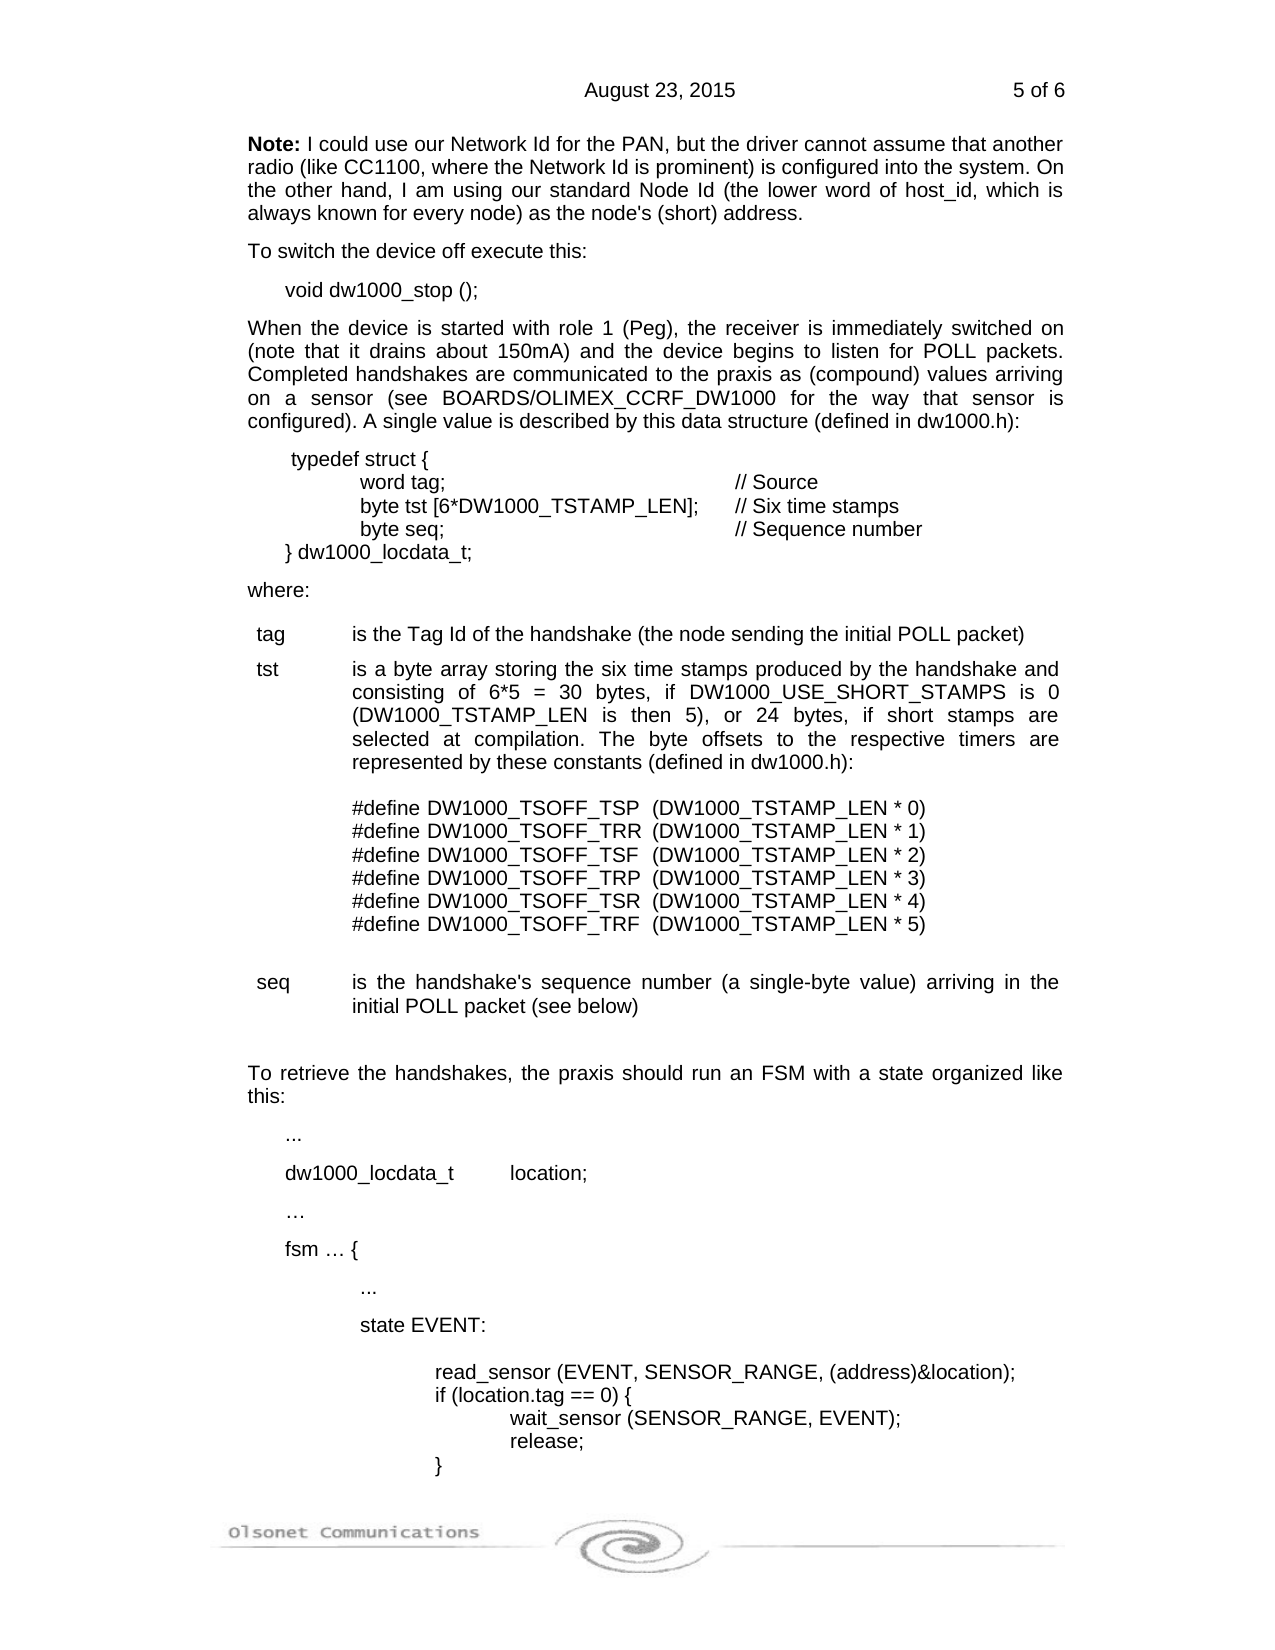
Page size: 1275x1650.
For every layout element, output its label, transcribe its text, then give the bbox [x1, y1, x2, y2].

text … [285, 1199, 1065, 1222]
text fsm … { [285, 1237, 1065, 1261]
text } dw1000_locdata_t; [285, 541, 1065, 564]
text } [360, 1453, 1065, 1477]
text To retrieve the handshakes, the praxis should run an FSM with a state organized like this: [247, 1061, 1065, 1108]
picture [210, 1504, 1065, 1596]
text When the device is started with role 1 (Peg), the receiver is immediately switched on (note that it drains about 150mA) and the device begins to listen for POLL packets. Completed handshakes are communicated to the praxis as (compound) values arriving on a sensor (see BOARDS/OLIMEX_CCRF_DW1000 for the way that sensor is configured). A single value is described by this data structure (defined in dw1000.h): [247, 317, 1065, 433]
text To switch the device off execute this: [247, 240, 1065, 263]
text byte seq; // Sequence number [285, 517, 1065, 541]
text byte tst [6*DW1000_TSTAMP_LEN]; // Six time stamps [285, 494, 1065, 517]
text dw1000_locdata_t location; [285, 1161, 1065, 1184]
text typedef struct { [285, 448, 1065, 471]
text ... [210, 1123, 1065, 1146]
table_header tag [251, 617, 346, 652]
text state EVENT: [360, 1314, 1065, 1337]
text where: [247, 579, 1065, 602]
text read_sensor (EVENT, SENSOR_RANGE, (address)&location); [360, 1360, 1065, 1384]
text Note: I could use our Network Id for the PAN, but the driver cannot assume that another radio (like CC1100, where the Network Id is prominent) is configured into the system. On the other hand, I am using our standard Node Id (the lower word of host_id, which is always known for every node) as the node's (short) address. [247, 132, 1065, 225]
text word tag; // Source [285, 471, 1065, 494]
table_cell is the handshake's sequence number (a single-byte value) arriving in the initial POLL packet (see below) [346, 965, 1066, 1023]
text release; [360, 1430, 1065, 1453]
text if (location.tag == 0) { [360, 1384, 1065, 1407]
table_cell seq [251, 965, 346, 1023]
text wait_sensor (SENSOR_RANGE, EVENT); [360, 1407, 1065, 1430]
table_cell tst [251, 652, 346, 965]
text ... [360, 1276, 1065, 1299]
text void dw1000_stop (); [210, 278, 1065, 302]
table_cell is a byte array storing the six time stamps produced by the handshake and consisting of 6*5 = 30 bytes, if DW1000_USE_SHORT_STAMPS is 0 (DW1000_TSTAMP_LEN is then 5), or 24 bytes, if short stamps are selected at compilation. The byte offsets to the respective timers are represented by these constants (defined in dw1000.h): #define DW1000_TSOFF_TSP (DW1000_TSTAMP_LEN * 0) #define DW1000_TSOFF_TRR (DW1000_TSTAMP_LEN * 1) #define DW1000_TSOFF_TSF (DW1000_TSTAMP_LEN * 2) #define DW1000_TSOFF_TRP (DW1000_TSTAMP_LEN * 3) #define DW1000_TSOFF_TSR (DW1000_TSTAMP_LEN * 4) #define DW1000_TSOFF_TRF (DW1000_TSTAMP_LEN * 5) [346, 652, 1066, 965]
table_header is the Tag Id of the handshake (the node sending the initial POLL packet) [346, 617, 1066, 652]
